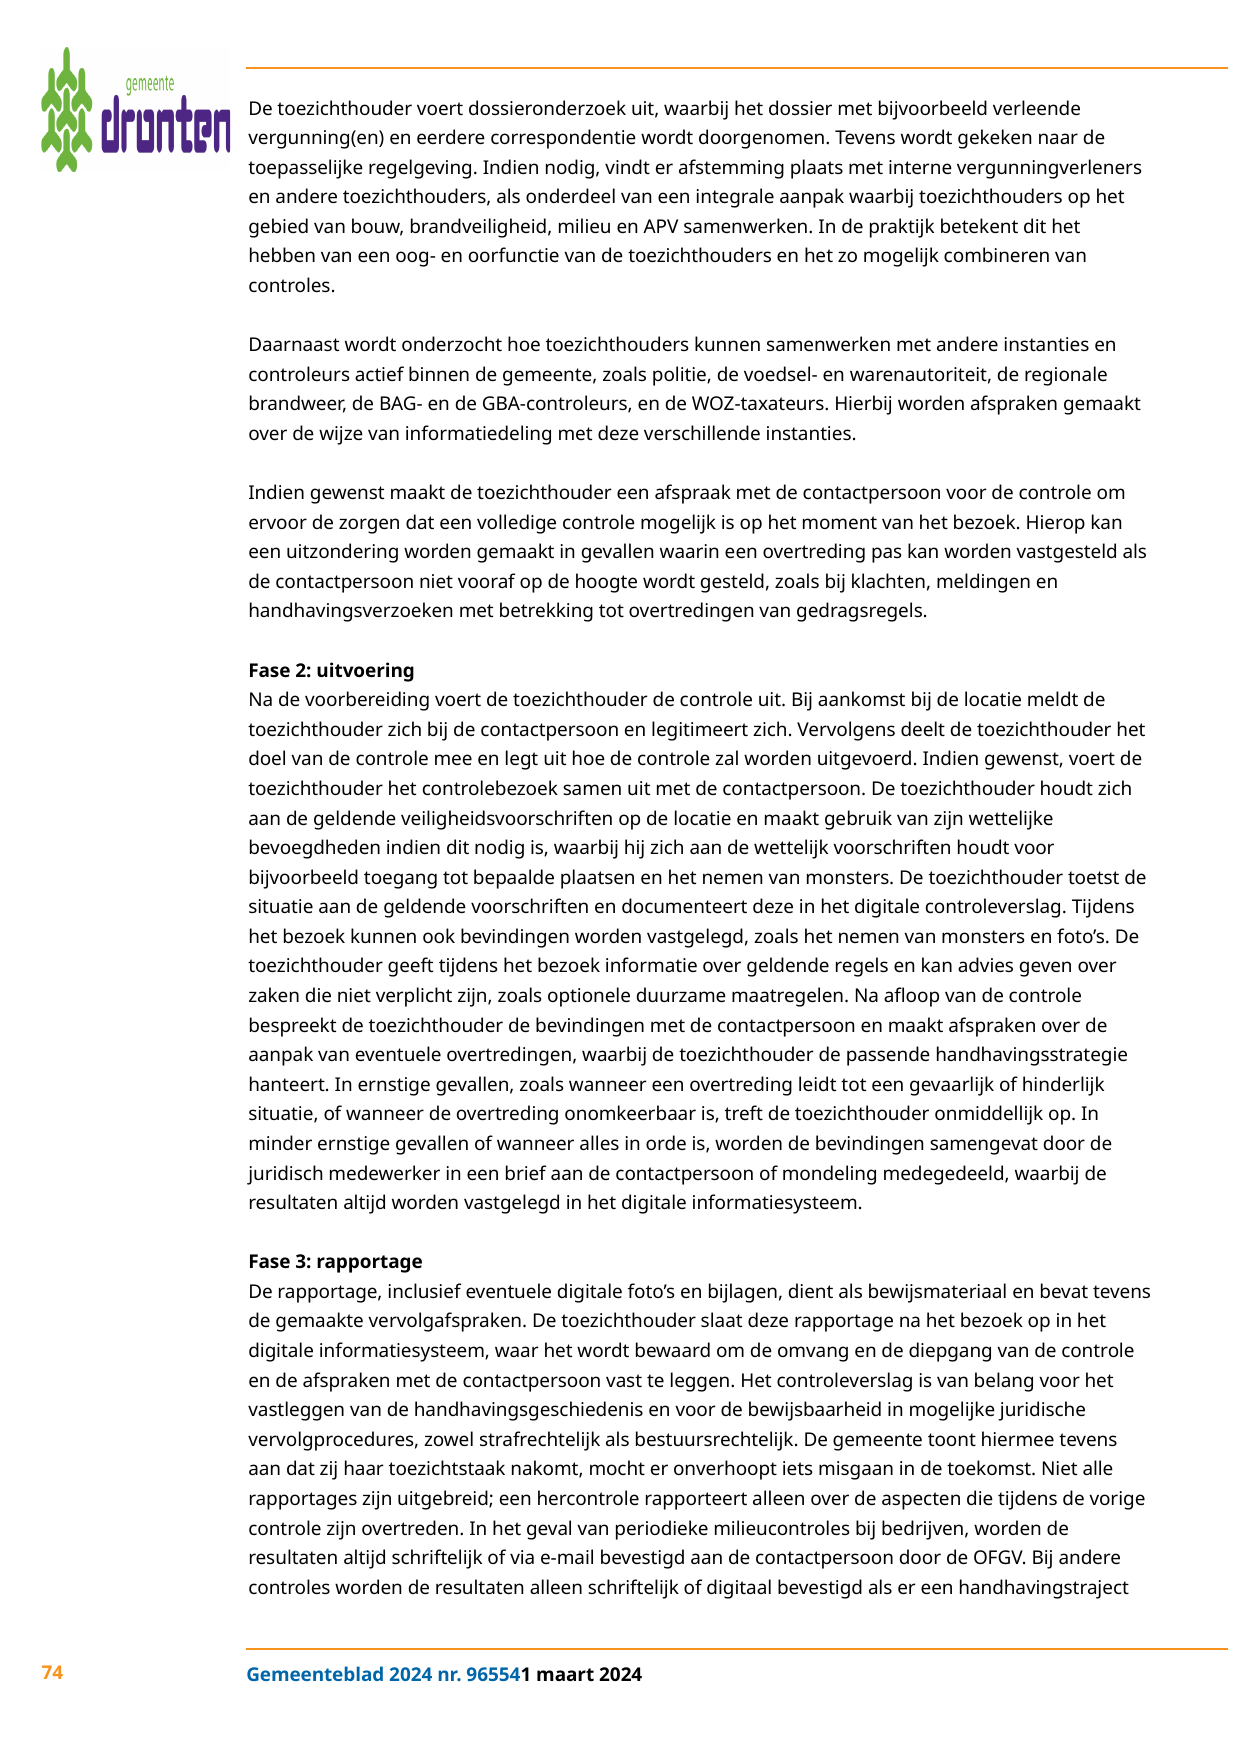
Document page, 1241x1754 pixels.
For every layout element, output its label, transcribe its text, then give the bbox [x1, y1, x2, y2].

text De rapportage, inclusief eventuele digitale foto’s en bijlagen, dient als bewijsmateriaal en bevat tevens de gemaakte vervolgafspraken. De toezichthouder slaat deze rapportage na het bezoek op in het digitale informatiesysteem, waar het wordt bewaard om de omvang en de diepgang van de controle en de afspraken met de contactpersoon vast te leggen. Het controleverslag is van belang voor het vastleggen van de handhavingsgeschiedenis en voor de bewijsbaarheid in mogelijke juridische vervolgprocedures, zowel strafrechtelijk als bestuursrechtelijk. De gemeente toont hiermee tevens aan dat zij haar toezichtstaak nakomt, mocht er onverhoopt iets misgaan in de toekomst. Niet alle rapportages zijn uitgebreid; een hercontrole rapporteert alleen over de aspecten die tijdens de vorige controle zijn overtreden. In het geval van periodieke milieucontroles bij bedrijven, worden de resultaten altijd schriftelijk of via e-mail bevestigd aan de contactpersoon door de OFGV. Bij andere controles worden de resultaten alleen schriftelijk of digitaal bevestigd als er een handhavingstraject [248, 1278, 1152, 1600]
text Fase 2: uitvoering [248, 657, 1152, 683]
text Daarnaast wordt onderzocht hoe toezichthouders kunnen samenwerken met andere instanties en controleurs actief binnen de gemeente, zoals politie, de voedsel- en warenautoriteit, de regionale brandweer, de BAG- en de GBA-controleurs, en de WOZ-taxateurs. Hierbij worden afspraken gemaakt over de wijze van informatiedeling met deze verschillende instanties. [248, 331, 1152, 446]
text De toezichthouder voert dossieronderzoek uit, waarbij het dossier met bijvoorbeeld verleende vergunning(en) en eerdere correspondentie wordt doorgenomen. Tevens wordt gekeken naar de toepasselijke regelgeving. Indien nodig, vindt er afstemming plaats met interne vergunningverleners en andere toezichthouders, als onderdeel van een integrale aanpak waarbij toezichthouders op het gebied van bouw, brandveiligheid, milieu en APV samenwerken. In de praktijk betekent dit het hebben van een oog- en oorfunctie van de toezichthouders en het zo mogelijk combineren van controles. [248, 95, 1152, 298]
text Indien gewenst maakt de toezichthouder een afspraak met de contactpersoon voor de controle om ervoor de zorgen dat een volledige controle mogelijk is op het moment van het bezoek. Hierop kan een uitzondering worden gemaakt in gevallen waarin een overtreding pas kan worden vastgesteld als de contactpersoon niet vooraf op de hoogte wordt gesteld, zoals bij klachten, meldingen en handhavingsverzoeken met betrekking tot overtredingen van gedragsregels. [248, 479, 1152, 623]
text Fase 3: rapportage [248, 1248, 1152, 1274]
text Na de voorbereiding voert de toezichthouder de controle uit. Bij aankomst bij de locatie meldt de toezichthouder zich bij de contactpersoon en legitimeert zich. Vervolgens deelt de toezichthouder het doel van de controle mee en legt uit hoe de controle zal worden uitgevoerd. Indien gewenst, voert de toezichthouder het controlebezoek samen uit met de contactpersoon. De toezichthouder houdt zich aan de geldende veiligheidsvoorschriften op de locatie en maakt gebruik van zijn wettelijke bevoegdheden indien dit nodig is, waarbij hij zich aan de wettelijk voorschriften houdt voor bijvoorbeeld toegang tot bepaalde plaatsen en het nemen van monsters. De toezichthouder toetst de situatie aan de geldende voorschriften en documenteert deze in het digitale controleverslag. Tijdens het bezoek kunnen ook bevindingen worden vastgelegd, zoals het nemen van monsters en foto’s. De toezichthouder geeft tijdens het bezoek informatie over geldende regels en kan advies geven over zaken die niet verplicht zijn, zoals optionele duurzame maatregelen. Na afloop van de controle bespreekt de toezichthouder de bevindingen met de contactpersoon en maakt afspraken over de aanpak van eventuele overtredingen, waarbij de toezichthouder de passende handhavingsstrategie hanteert. In ernstige gevallen, zoals wanneer een overtreding leidt tot een gevaarlijk of hinderlijk situatie, of wanneer de overtreding onomkeerbaar is, treft de toezichthouder onmiddellijk op. In minder ernstige gevallen of wanneer alles in orde is, worden de bevindingen samengevat door de juridisch medewerker in een brief aan de contactpersoon of mondeling medegedeeld, waarbij de resultaten altijd worden vastgelegd in het digitale informatiesysteem. [248, 686, 1152, 1215]
picture [41, 47, 231, 172]
